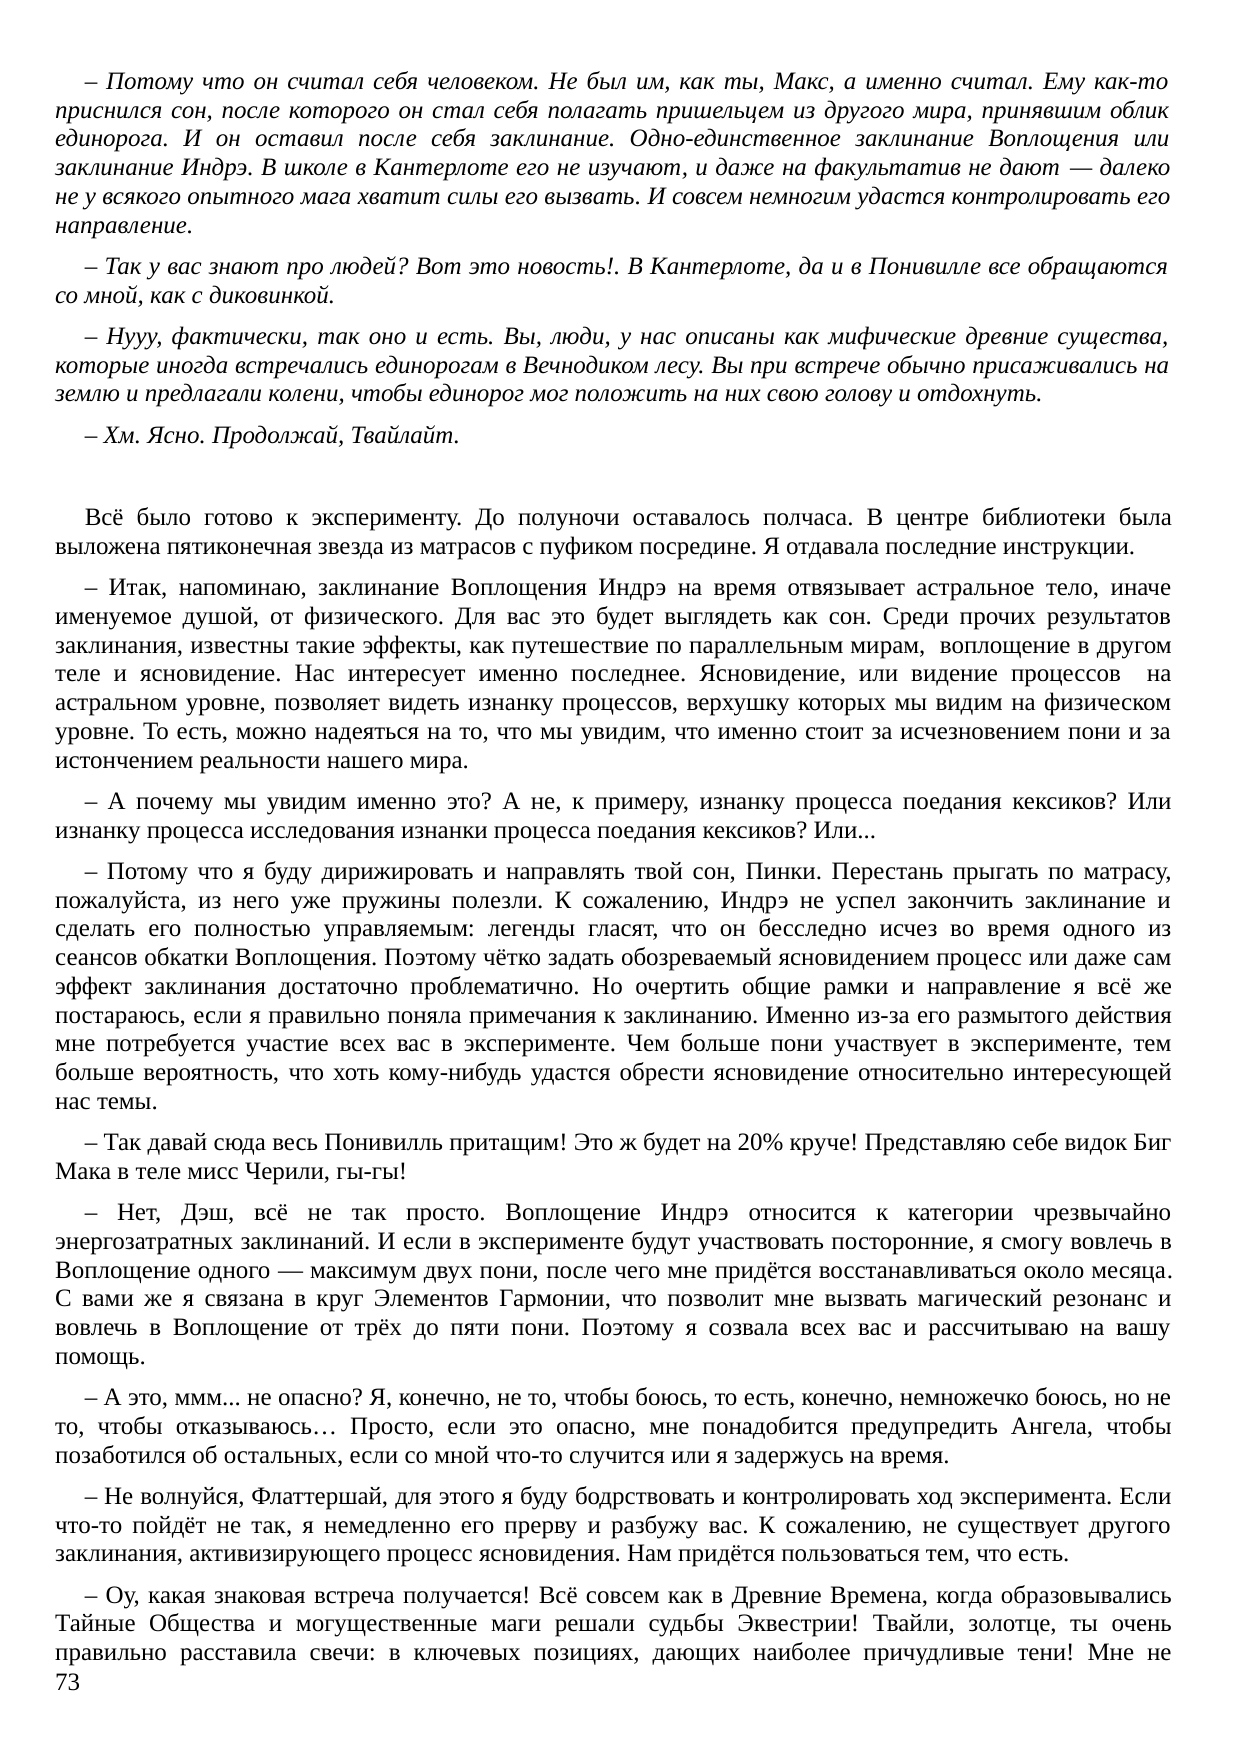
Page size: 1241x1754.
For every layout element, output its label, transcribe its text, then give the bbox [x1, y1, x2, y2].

text – А почему мы увидим именно это? А не, к примеру, изнанку процесса поедания кексиков? Или изнанку процесса исследования изнанки процесса поедания кексиков? Или... [55, 786, 1173, 843]
text – Итак, напоминаю, заклинание Воплощения Индрэ на время отвязывает астральное тело, иначе именуемое душой, от физического. Для вас это будет выглядеть как сон. Среди прочих результатов заклинания, известны такие эффекты, как путешествие по параллельным мирам, воплощение в другом теле и ясновидение. Нас интересует именно последнее. Ясновидение, или видение процессов на астральном уровне, позволяет видеть изнанку процессов, верхушку которых мы видим на физическом уровне. То есть, можно надеяться на то, что мы увидим, что именно стоит за исчезновением пони и за истончением реальности нашего мира. [55, 572, 1173, 773]
text – Не волнуйся, Флаттершай, для этого я буду бодрствовать и контролировать ход эксперимента. Если что-то пойдёт не так, я немедленно его прерву и разбужу вас. К сожалению, не существует другого заклинания, активизирующего процесс ясновидения. Нам придётся пользоваться тем, что есть. [55, 1481, 1173, 1567]
text – Потому что я буду дирижировать и направлять твой сон, Пинки. Перестань прыгать по матрасу, пожалуйста, из него уже пружины полезли. К сожалению, Индрэ не успел закончить заклинание и сделать его полностью управляемым: легенды гласят, что он бесследно исчез во время одного из сеансов обкатки Воплощения. Поэтому чётко задать обозреваемый ясновидением процесс или даже сам эффект заклинания достаточно проблематично. Но очертить общие рамки и направление я всё же постараюсь, если я правильно поняла примечания к заклинанию. Именно из-за его размытого действия мне потребуется участие всех вас в эксперименте. Чем больше пони участвует в эксперименте, тем больше вероятность, что хоть кому-нибудь удастся обрести ясновидение относительно интересующей нас темы. [55, 856, 1173, 1115]
text – Так давай сюда весь Понивилль притащим! Это ж будет на 20% круче! Представляю себе видок Биг Мака в теле мисс Черили, гы-гы! [55, 1127, 1173, 1185]
text – Оу, какая знаковая встреча получается! Всё совсем как в Древние Времена, когда образовывались Тайные Общества и могущественные маги решали судьбы Эквестрии! Твайли, золотце, ты очень правильно расставила свечи: в ключевых позициях, дающих наиболее причудливые тени! Мне не [55, 1580, 1173, 1666]
text – Потому что он считал себя человеком. Не был им, как ты, Макс, а именно считал. Ему как-то приснился сон, после которого он стал себя полагать пришельцем из другого мира, принявшим облик единорога. И он оставил после себя заклинание. Одно-единственное заклинание Воплощения или заклинание Индрэ. В школе в Кантерлоте его не изучают, и даже на факультатив не дают — далеко не у всякого опытного мага хватит силы его вызвать. И совсем немногим удастся контролировать его направление. [55, 66, 1173, 238]
text – А это, ммм... не опасно? Я, конечно, не то, чтобы боюсь, то есть, конечно, немножечко боюсь, но не то, чтобы отказываюсь… Просто, если это опасно, мне понадобится предупредить Ангела, чтобы позаботился об остальных, если со мной что-то случится или я задержусь на время. [55, 1382, 1173, 1468]
text – Хм. Ясно. Продолжай, Твайлайт. [55, 420, 1173, 448]
text – Нууу, фактически, так оно и есть. Вы, люди, у нас описаны как мифические древние существа, которые иногда встречались единорогам в Вечнодиком лесу. Вы при встрече обычно присаживались на землю и предлагали колени, чтобы единорог мог положить на них свою голову и отдохнуть. [55, 321, 1173, 407]
text – Нет, Дэш, всё не так просто. Воплощение Индрэ относится к категории чрезвычайно энергозатратных заклинаний. И если в эксперименте будут участвовать посторонние, я смогу вовлечь в Воплощение одного — максимум двух пони, после чего мне придётся восстанавливаться около месяца. С вами же я связана в круг Элементов Гармонии, что позволит мне вызвать магический резонанс и вовлечь в Воплощение от трёх до пяти пони. Поэтому я созвала всех вас и рассчитываю на вашу помощь. [55, 1197, 1173, 1370]
text – Так у вас знают про людей? Вот это новость!. В Кантерлоте, да и в Понивилле все обращаются со мной, как с диковинкой. [55, 251, 1173, 308]
text Всё было готово к эксперименту. До полуночи оставалось полчаса. В центре библиотеки была выложена пятиконечная звезда из матрасов с пуфиком посредине. Я отдавала последние инструкции. [55, 502, 1173, 560]
